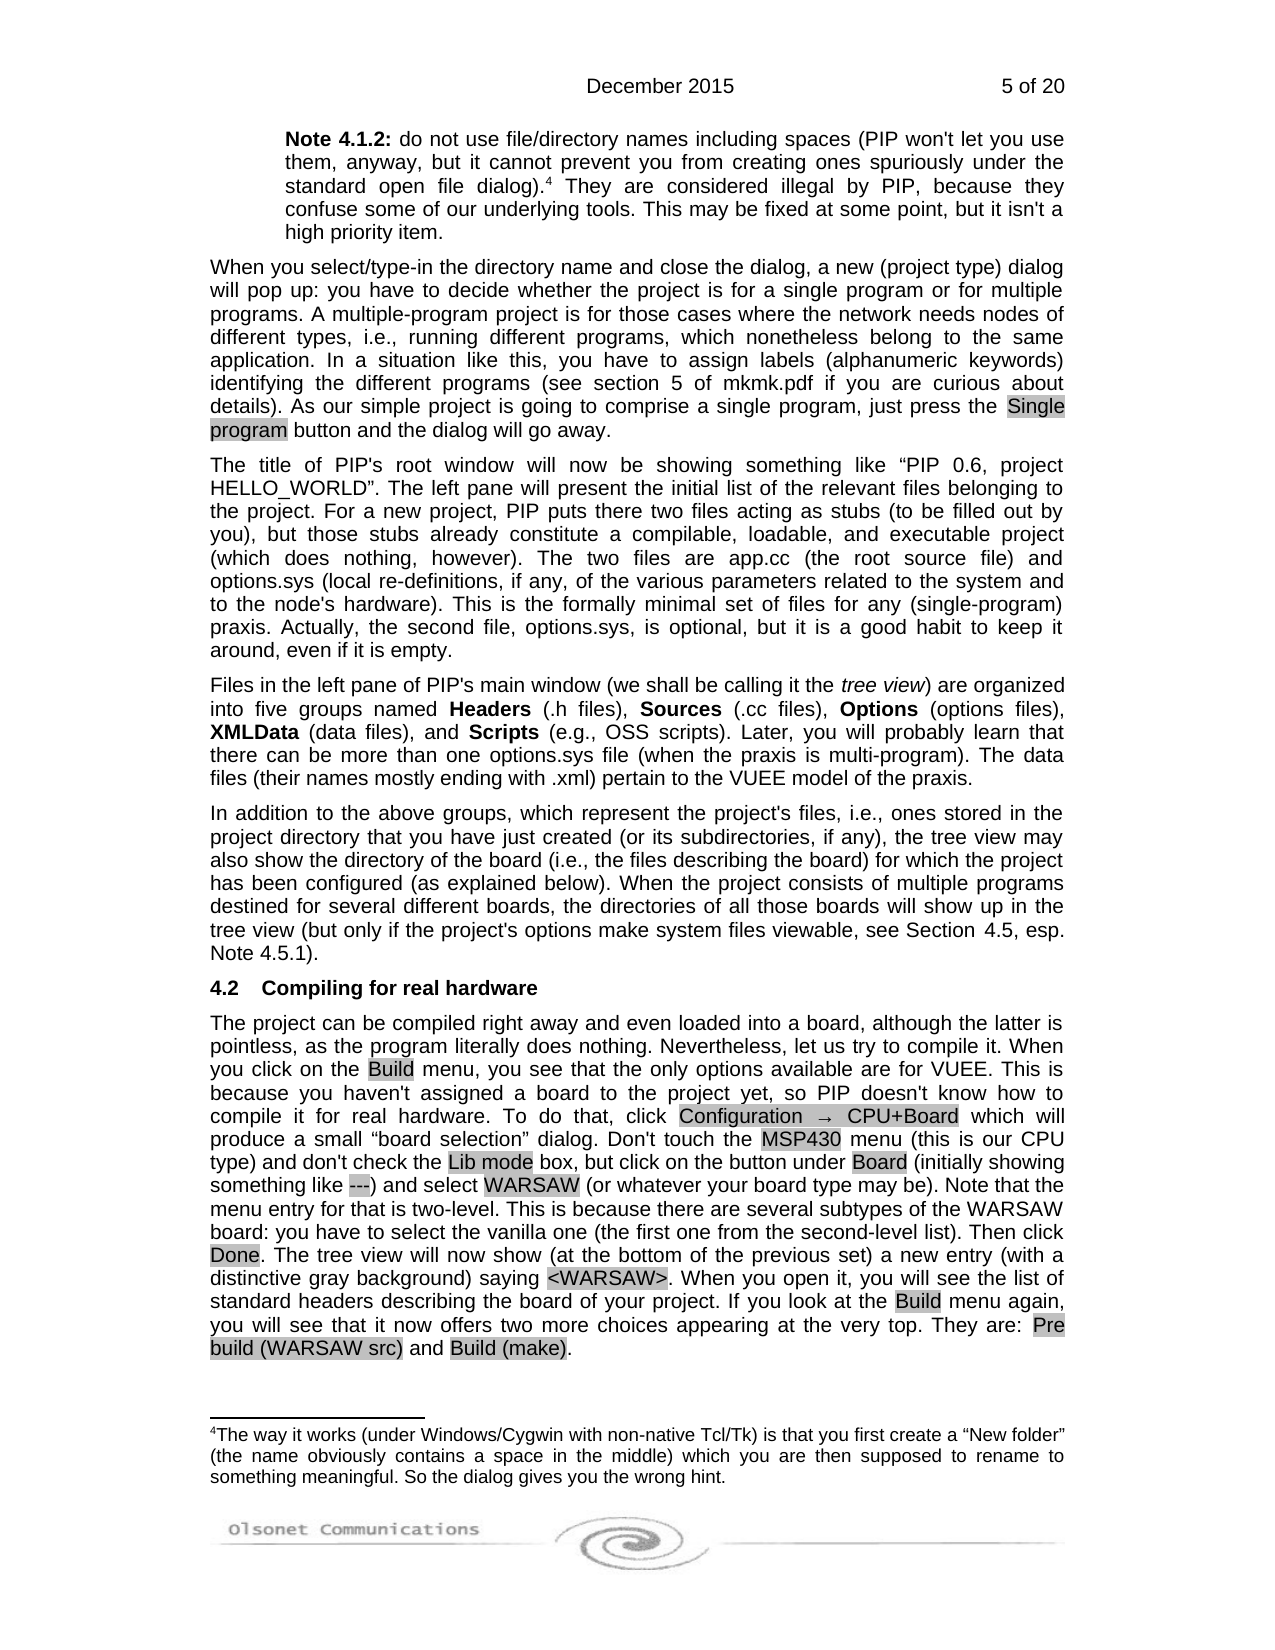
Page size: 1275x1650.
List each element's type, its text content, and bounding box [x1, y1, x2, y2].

text Note 4.1.2: do not use file/directory names including spaces (PIP won't let you use them, anyway, but it cannot prevent you from creating ones spuriously under the standard open file dialog). They are considered illegal by PIP, because they confuse some of our underlying tools. This may be fixed at some point, but it isn't a high priority item. [285, 128, 1065, 244]
text The title of PIP's root window will now be showing something like “PIP 0.6, project HELLO_WORLD”. The left pane will present the initial list of the relevant files belonging to the project. For a new project, PIP puts there two files acting as stubs (to be filled out by you), but those stubs already constitute a compilable, loadable, and executable project (which does nothing, however). The two files are app.cc (the root source file) and options.sys (local re-definitions, if any, of the various parameters related to the system and to the node's hardware). This is the formally minimal set of files for any (single-program) praxis. Actually, the second file, options.sys, is optional, but it is a good habit to keep it around, even if it is empty. [210, 453, 1065, 662]
text When you select/type-in the directory name and close the dialog, a new (project type) dialog will pop up: you have to decide whether the project is for a single program or for multiple programs. A multiple-program project is for those cases where the network needs nodes of different types, i.e., running different programs, which nonetheless belong to the same application. In a situation like this, you have to assign labels (alphanumeric keywords) identifying the different programs (see section 5 of mkmk.pdf if you are curious about details). As our simple project is going to comprise a single program, just press the Single program button and the dialog will go away. [210, 256, 1065, 441]
picture [210, 1501, 1065, 1593]
text Files in the left pane of PIP's main window (we shall be calling it the tree view) are organized into five groups named Headers (.h files), Sources (.cc files), Options (options files), XMLData (data files), and Scripts (e.g., OSS scripts). Later, you will probably learn that there can be more than one options.sys file (when the praxis is multi-program). The data files (their names mostly ending with .xml) pertain to the VUEE model of the praxis. [210, 674, 1065, 790]
text The project can be compiled right away and even loaded into a board, although the latter is pointless, as the program literally does nothing. Nevertheless, let us try to compile it. When you click on the Build menu, you see that the only options available are for VUEE. This is because you haven't assigned a board to the project yet, so PIP doesn't know how to compile it for real hardware. To do that, click Configuration → CPU+Board which will produce a small “board selection” dialog. Don't touch the MSP430 menu (this is our CPU type) and don't check the Lib mode box, but click on the button under Board (initially showing something like ---) and select WARSAW (or whatever your board type may be). Note that the menu entry for that is two-level. This is because there are several subtypes of the WARSAW board: you have to select the vanilla one (the first one from the second-level list). Then click Done. The tree view will now show (at the bottom of the previous set) a new entry (with a distinctive gray background) saying <WARSAW>. When you open it, you will see the list of standard headers describing the board of your project. If you look at the Build menu again, you will see that it now offers two more choices appearing at the very top. They are: Pre build (WARSAW src) and Build (make). [210, 1011, 1065, 1360]
text The way it works (under Windows/Cygwin with non-native Tcl/Tk) is that you first create a “New folder” (the name obviously contains a space in the middle) which you are then supposed to rename to something meaningful. So the dialog gives you the wrong hint. [210, 1424, 1065, 1487]
subtitle Compiling for real hardware [210, 976, 1065, 999]
text In addition to the above groups, which represent the project's files, i.e., ones stored in the project directory that you have just created (or its subdirectories, if any), the tree view may also show the directory of the board (i.e., the files describing the board) for which the project has been configured (as explained below). When the project consists of multiple programs destined for several different boards, the directories of all those boards will show up in the tree view (but only if the project's options make system files viewable, see Section 4.5, esp. Note 4.5.1). [210, 802, 1065, 964]
